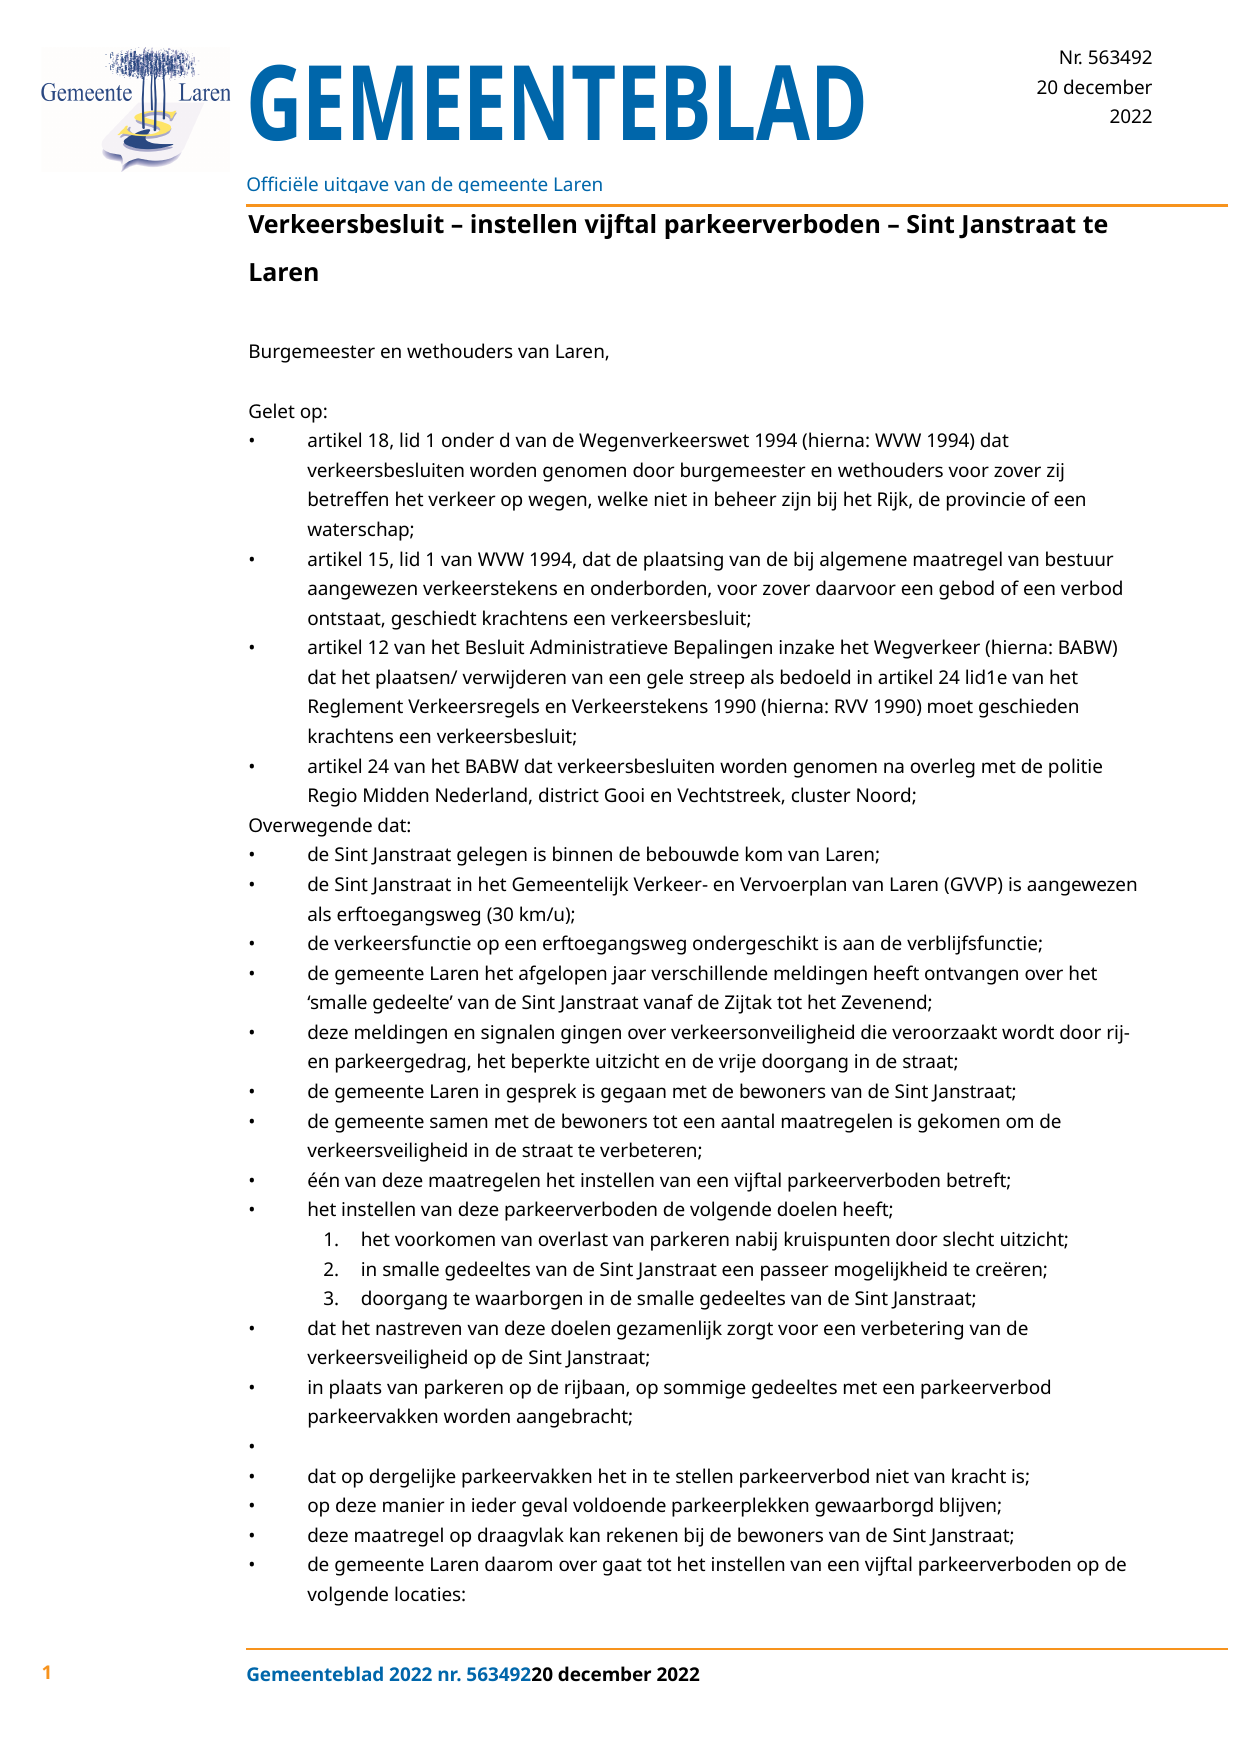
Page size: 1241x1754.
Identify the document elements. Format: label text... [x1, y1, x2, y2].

list het instellen van deze parkeerverboden de volgende doelen heeft; [248, 1197, 1152, 1222]
picture [41, 47, 231, 172]
list op deze manier in ieder geval voldoende parkeerplekken gewaarborgd blijven; [248, 1492, 1152, 1518]
list dat het nastreven van deze doelen gezamenlijk zorgt voor een verbetering van de verkeersveiligheid op de Sint Janstraat; [248, 1315, 1152, 1370]
list de Sint Janstraat in het Gemeentelijk Verkeer- en Vervoerplan van Laren (GVVP) is aangewezen als erftoegangsweg (30 km/u); [248, 871, 1152, 926]
text Verkeersbesluit – instellen vijftal parkeerverboden – Sint Janstraat te Laren [248, 207, 1152, 288]
list deze meldingen en signalen gingen over verkeersonveiligheid die veroorzaakt wordt door rij- en parkeergedrag, het beperkte uitzicht en de vrije doorgang in de straat; [248, 1019, 1152, 1074]
list artikel 15, lid 1 van WVW 1994, dat de plaatsing van de bij algemene maatregel van bestuur aangewezen verkeerstekens en onderborden, voor zover daarvoor een gebod of een verbod ontstaat, geschiedt krachtens een verkeersbesluit; [248, 546, 1152, 631]
text Overwegende dat: [248, 812, 1152, 838]
list dat op dergelijke parkeervakken het in te stellen parkeerverbod niet van kracht is; [248, 1463, 1152, 1488]
list de gemeente Laren daarom over gaat tot het instellen van een vijftal parkeerverboden op de volgende locaties: [248, 1552, 1152, 1607]
list de gemeente samen met de bewoners tot een aantal maatregelen is gekomen om de verkeersveiligheid in de straat te verbeteren; [248, 1108, 1152, 1163]
list de gemeente Laren het afgelopen jaar verschillende meldingen heeft ontvangen over het ‘smalle gedeelte’ van de Sint Janstraat vanaf de Zijtak tot het Zevenend; [248, 960, 1152, 1015]
list doorgang te waarborgen in de smalle gedeeltes van de Sint Janstraat; [323, 1285, 1152, 1311]
list deze maatregel op draagvlak kan rekenen bij de bewoners van de Sint Janstraat; [248, 1522, 1152, 1548]
list in smalle gedeeltes van de Sint Janstraat een passeer mogelijkheid te creëren; [323, 1256, 1152, 1281]
list het voorkomen van overlast van parkeren nabij kruispunten door slecht uitzicht; [323, 1226, 1152, 1252]
list artikel 24 van het BABW dat verkeersbesluiten worden genomen na overleg met de politie Regio Midden Nederland, district Gooi en Vechtstreek, cluster Noord; [248, 753, 1152, 808]
list de gemeente Laren in gesprek is gegaan met de bewoners van de Sint Janstraat; [248, 1078, 1152, 1104]
text Burgemeester en wethouders van Laren, [248, 339, 1152, 364]
list artikel 18, lid 1 onder d van de Wegenverkeerswet 1994 (hierna: WVW 1994) dat verkeersbesluiten worden genomen door burgemeester en wethouders voor zover zij betreffen het verkeer op wegen, welke niet in beheer zijn bij het Rijk, de provincie of een waterschap; [248, 427, 1152, 542]
list de verkeersfunctie op een erftoegangsweg ondergeschikt is aan de verblijfsfunctie; [248, 930, 1152, 956]
text Gelet op: [248, 398, 1152, 423]
list de Sint Janstraat gelegen is binnen de bebouwde kom van Laren; [248, 842, 1152, 867]
list in plaats van parkeren op de rijbaan, op sommige gedeeltes met een parkeerverbod parkeervakken worden aangebracht; [248, 1374, 1152, 1429]
list artikel 12 van het Besluit Administratieve Bepalingen inzake het Wegverkeer (hierna: BABW) dat het plaatsen/ verwijderen van een gele streep als bedoeld in artikel 24 lid1e van het Reglement Verkeersregels en Verkeerstekens 1990 (hierna: RVV 1990) moet geschieden krachtens een verkeersbesluit; [248, 634, 1152, 749]
list één van deze maatregelen het instellen van een vijftal parkeerverboden betreft; [248, 1167, 1152, 1193]
